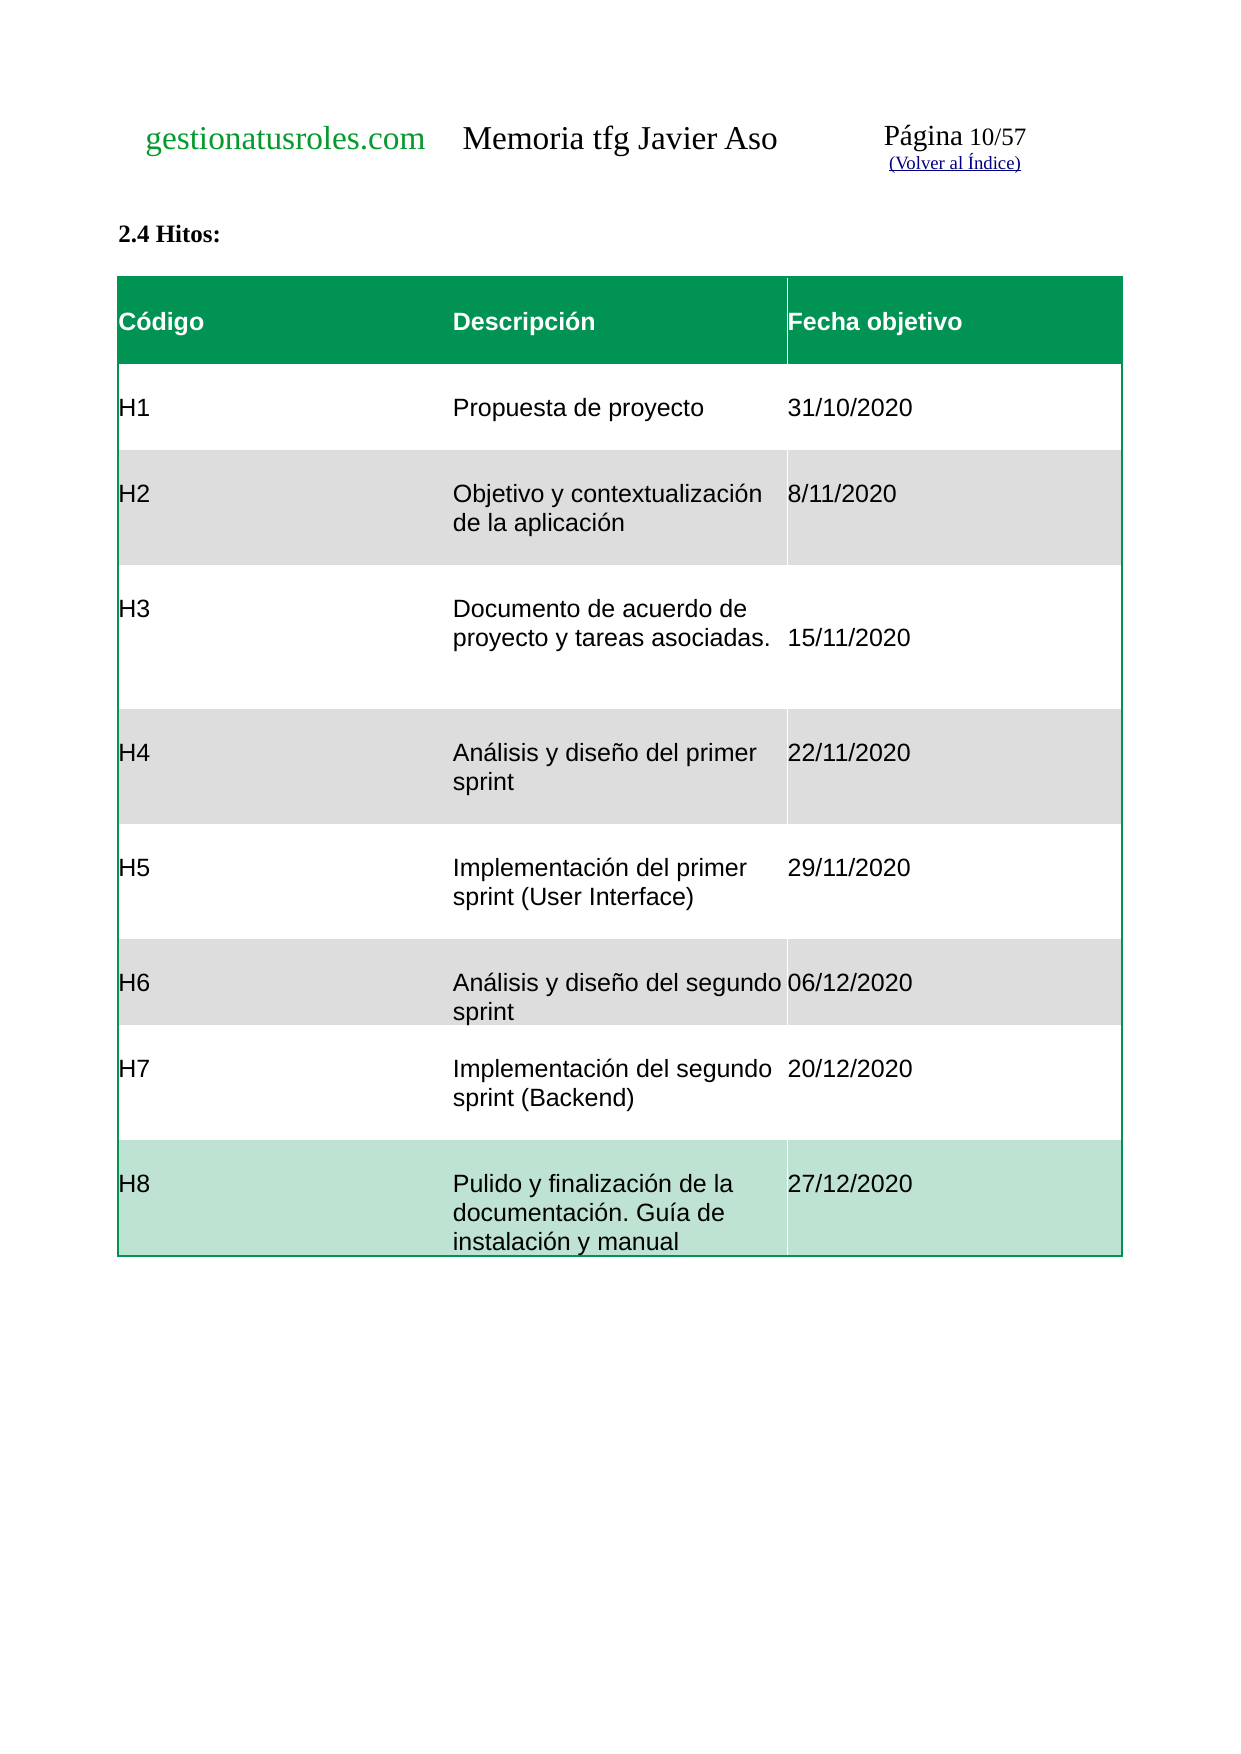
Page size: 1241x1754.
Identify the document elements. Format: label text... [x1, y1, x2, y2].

table_header Código [119, 278, 453, 364]
table_cell Documento de acuerdo de proyecto y tareas asociadas. [453, 565, 787, 709]
table_header Fecha objetivo [788, 278, 1121, 364]
table_header gestionatusroles.com [118, 118, 453, 185]
table_cell 29/11/2020 [788, 824, 1121, 939]
table_cell 8/11/2020 [788, 450, 1121, 565]
table_cell H1 [119, 364, 453, 450]
table_cell Análisis y diseño del primer sprint [453, 709, 787, 824]
text 2.4 Hitos: [118, 219, 1122, 247]
table_cell Pulido y finalización de la documentación. Guía de instalación y manual [453, 1140, 787, 1255]
table_cell 27/12/2020 [788, 1140, 1121, 1255]
table_cell 22/11/2020 [788, 709, 1121, 824]
table_cell 06/12/2020 [788, 939, 1121, 1025]
table_cell H5 [119, 824, 453, 939]
table_header [118, 1602, 453, 1631]
table_cell Implementación del segundo sprint (Backend) [453, 1025, 787, 1140]
table_header Descripción [453, 278, 787, 364]
table_cell H8 [119, 1140, 453, 1255]
table_cell 20/12/2020 [788, 1025, 1121, 1140]
table_cell H2 [119, 450, 453, 565]
table_cell H7 [119, 1025, 453, 1140]
table_cell 15/11/2020 [788, 565, 1121, 709]
table_cell Objetivo y contextualización de la aplicación [453, 450, 787, 565]
table_cell H4 [119, 709, 453, 824]
table_cell Implementación del primer sprint (User Interface) [453, 824, 787, 939]
table_header Página 10/57 (Volver al Índice) [788, 118, 1122, 185]
table_cell Propuesta de proyecto [453, 364, 787, 450]
table_cell H3 [119, 565, 453, 709]
table_header [453, 1602, 787, 1631]
table_cell H6 [119, 939, 453, 1025]
table_header Memoria tfg Javier Aso [453, 118, 787, 185]
table_cell Análisis y diseño del segundo sprint [453, 939, 787, 1025]
table_cell 31/10/2020 [788, 364, 1121, 450]
table_header [788, 1602, 1122, 1631]
